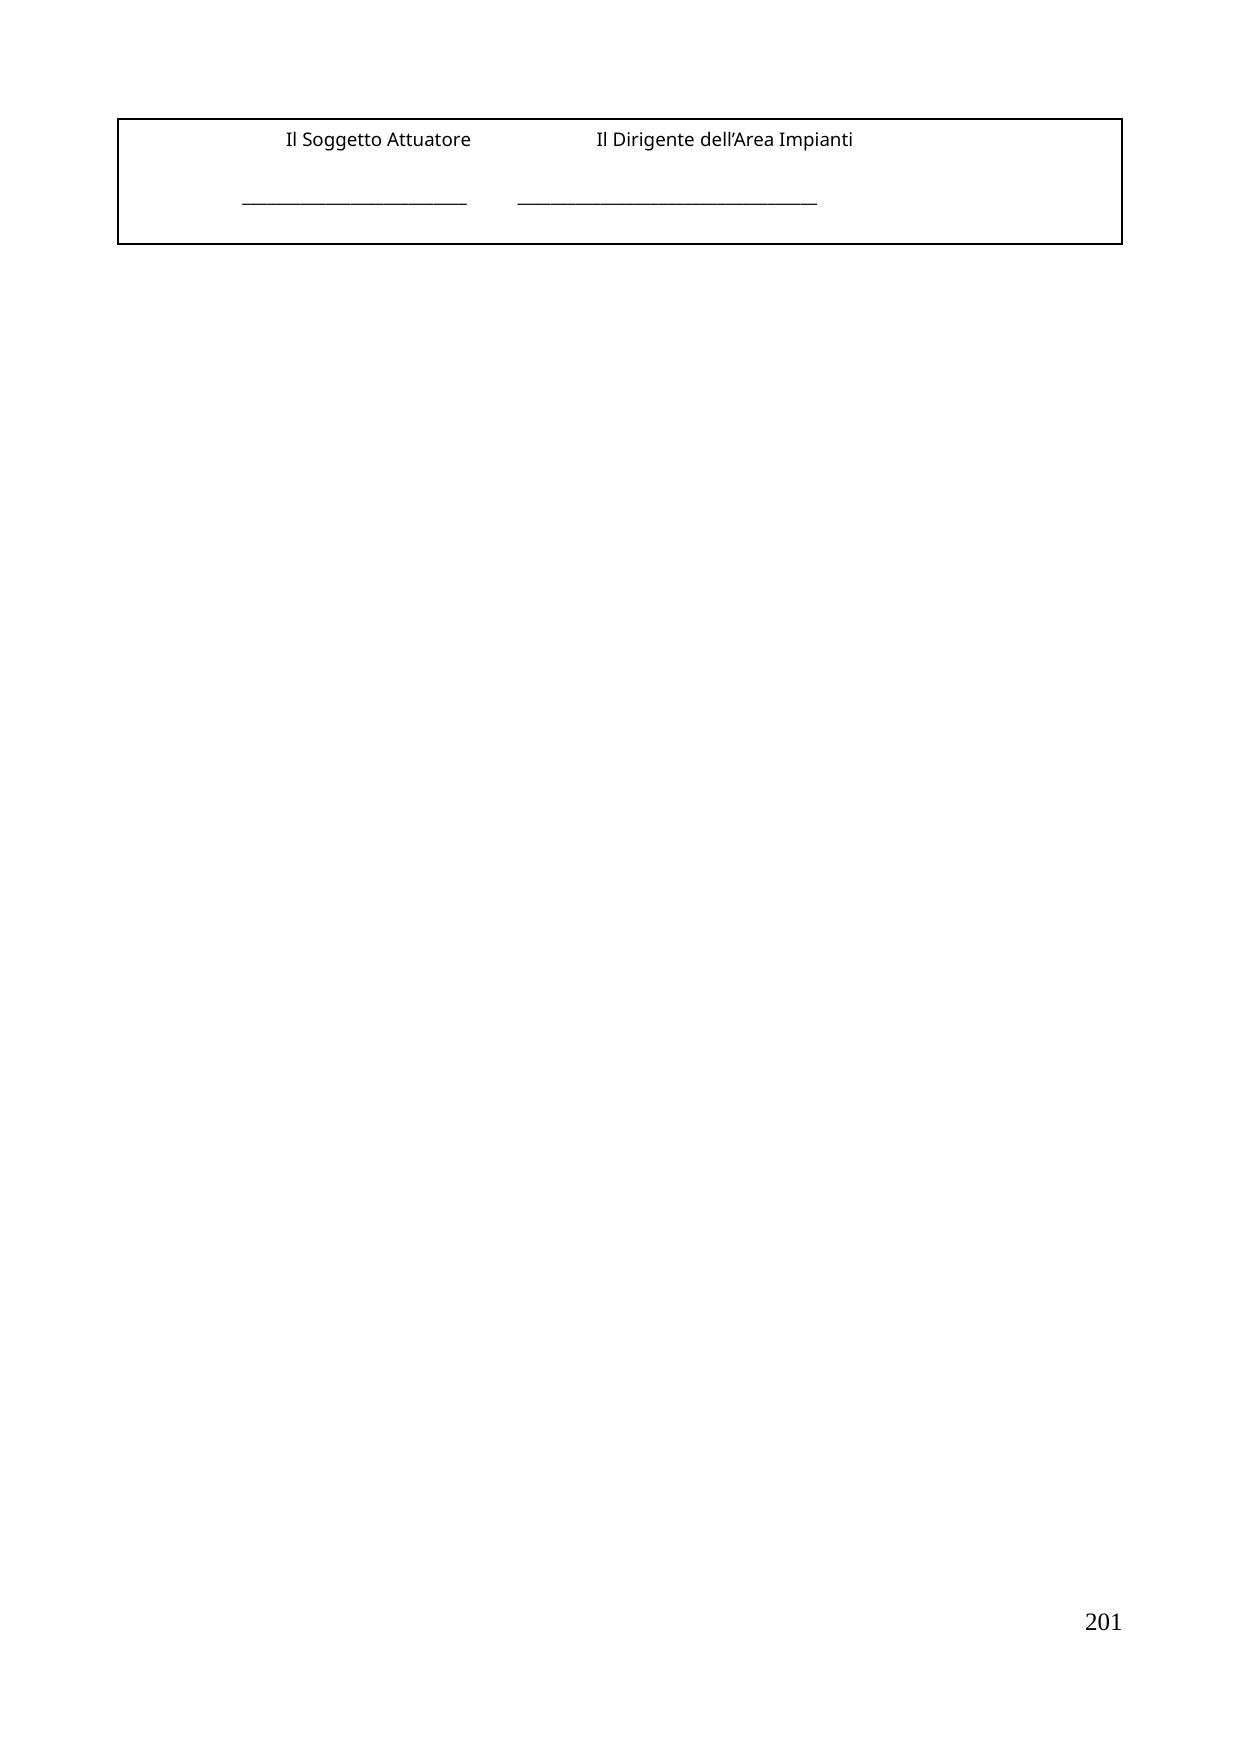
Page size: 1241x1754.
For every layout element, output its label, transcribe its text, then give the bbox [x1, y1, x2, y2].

table_cell Il Soggetto Attuatore Il Dirigente dell’Area Impianti ___________________________ ____________________________________ [119, 120, 1121, 243]
